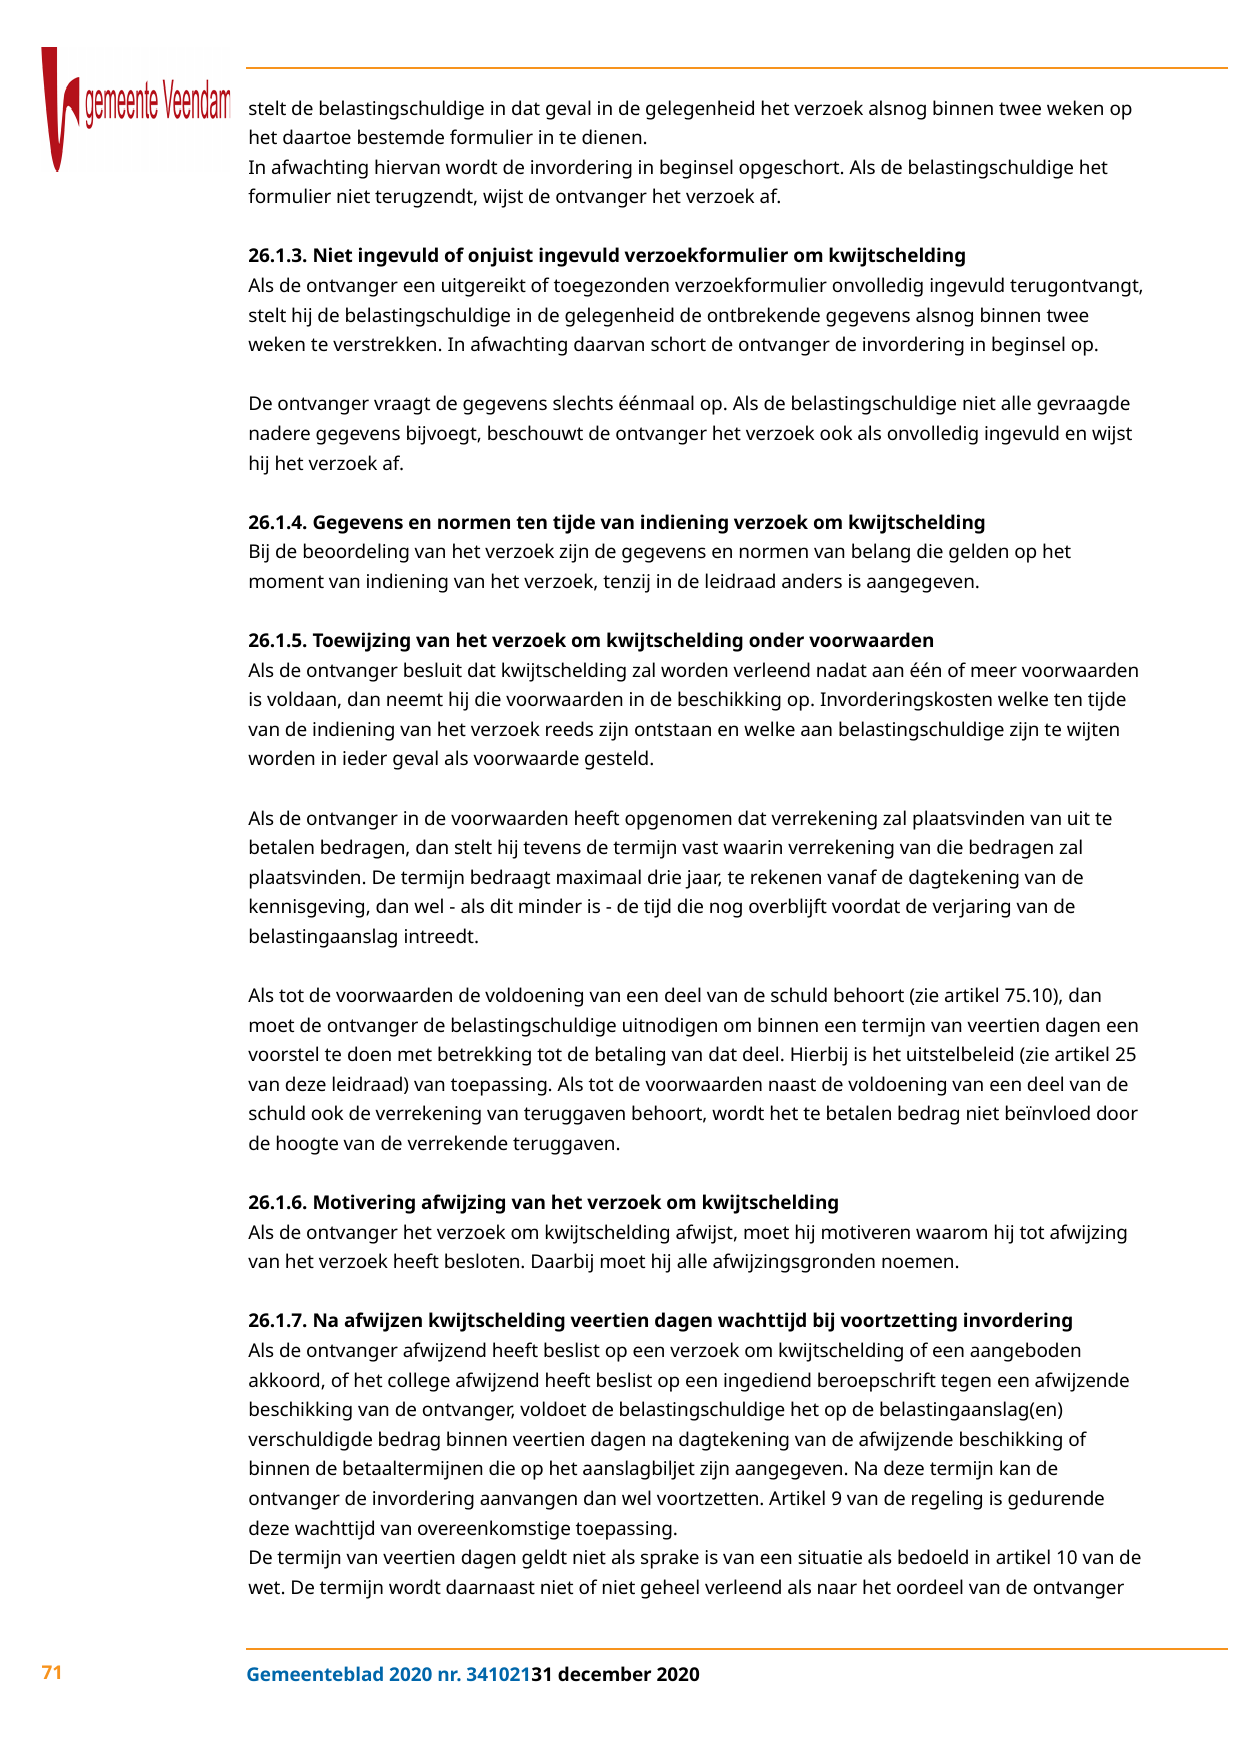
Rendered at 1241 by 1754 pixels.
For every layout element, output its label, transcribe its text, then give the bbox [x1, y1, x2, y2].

text Bij de beoordeling van het verzoek zijn de gegevens en normen van belang die gelden op het moment van indiening van het verzoek, tenzij in de leidraad anders is aangegeven. [248, 538, 1152, 594]
text Als tot de voorwaarden de voldoening van een deel van de schuld behoort (zie artikel 75.10), dan moet de ontvanger de belastingschuldige uitnodigen om binnen een termijn van veertien dagen een voorstel te doen met betrekking tot de betaling van dat deel. Hierbij is het uitstelbeleid (zie artikel 25 van deze leidraad) van toepassing. Als tot de voorwaarden naast de voldoening van een deel van de schuld ook de verrekening van teruggaven behoort, wordt het te betalen bedrag niet beïnvloed door de hoogte van de verrekende teruggaven. [248, 982, 1152, 1156]
text De ontvanger vraagt de gegevens slechts éénmaal op. Als de belastingschuldige niet alle gevraagde nadere gegevens bijvoegt, beschouwt de ontvanger het verzoek ook als onvolledig ingevuld en wijst hij het verzoek af. [248, 391, 1152, 476]
text In afwachting hiervan wordt de invordering in beginsel opgeschort. Als de belastingschuldige het formulier niet terugzendt, wijst de ontvanger het verzoek af. [248, 154, 1152, 209]
text 26.1.7. Na afwijzen kwijtschelding veertien dagen wachttijd bij voortzetting invordering [248, 1308, 1152, 1333]
text 26.1.6. Motivering afwijzing van het verzoek om kwijtschelding [248, 1189, 1152, 1215]
text Als de ontvanger een uitgereikt of toegezonden verzoekformulier onvolledig ingevuld terugontvangt, stelt hij de belastingschuldige in de gelegenheid de ontbrekende gegevens alsnog binnen twee weken te verstrekken. In afwachting daarvan schort de ontvanger de invordering in beginsel op. [248, 272, 1152, 357]
text Als de ontvanger afwijzend heeft beslist op een verzoek om kwijtschelding of een aangeboden akkoord, of het college afwijzend heeft beslist op een ingediend beroepschrift tegen een afwijzende beschikking van de ontvanger, voldoet de belastingschuldige het op de belastingaanslag(en) verschuldigde bedrag binnen veertien dagen na dagtekening van de afwijzende beschikking of binnen de betaaltermijnen die op het aanslagbiljet zijn aangegeven. Na deze termijn kan de ontvanger de invordering aanvangen dan wel voortzetten. Artikel 9 van de regeling is gedurende deze wachttijd van overeenkomstige toepassing. [248, 1337, 1152, 1541]
text Als de ontvanger in de voorwaarden heeft opgenomen dat verrekening zal plaatsvinden van uit te betalen bedragen, dan stelt hij tevens de termijn vast waarin verrekening van die bedragen zal plaatsvinden. De termijn bedraagt maximaal drie jaar, te rekenen vanaf de dagtekening van de kennisgeving, dan wel - als dit minder is - de tijd die nog overblijft voordat de verjaring van de belastingaanslag intreedt. [248, 805, 1152, 949]
text Als de ontvanger het verzoek om kwijtschelding afwijst, moet hij motiveren waarom hij tot afwijzing van het verzoek heeft besloten. Daarbij moet hij alle afwijzingsgronden noemen. [248, 1219, 1152, 1274]
text 26.1.3. Niet ingevuld of onjuist ingevuld verzoekformulier om kwijtschelding [248, 243, 1152, 268]
text Als de ontvanger besluit dat kwijtschelding zal worden verleend nadat aan één of meer voorwaarden is voldaan, dan neemt hij die voorwaarden in de beschikking op. Invorderingskosten welke ten tijde van de indiening van het verzoek reeds zijn ontstaan en welke aan belastingschuldige zijn te wijten worden in ieder geval als voorwaarde gesteld. [248, 657, 1152, 771]
text 26.1.4. Gegevens en normen ten tijde van indiening verzoek om kwijtschelding [248, 509, 1152, 535]
text stelt de belastingschuldige in dat geval in de gelegenheid het verzoek alsnog binnen twee weken op het daartoe bestemde formulier in te dienen. [248, 95, 1152, 150]
picture [41, 47, 231, 172]
text 26.1.5. Toewijzing van het verzoek om kwijtschelding onder voorwaarden [248, 627, 1152, 653]
text De termijn van veertien dagen geldt niet als sprake is van een situatie als bedoeld in artikel 10 van de wet. De termijn wordt daarnaast niet of niet geheel verleend als naar het oordeel van de ontvanger [248, 1544, 1152, 1600]
